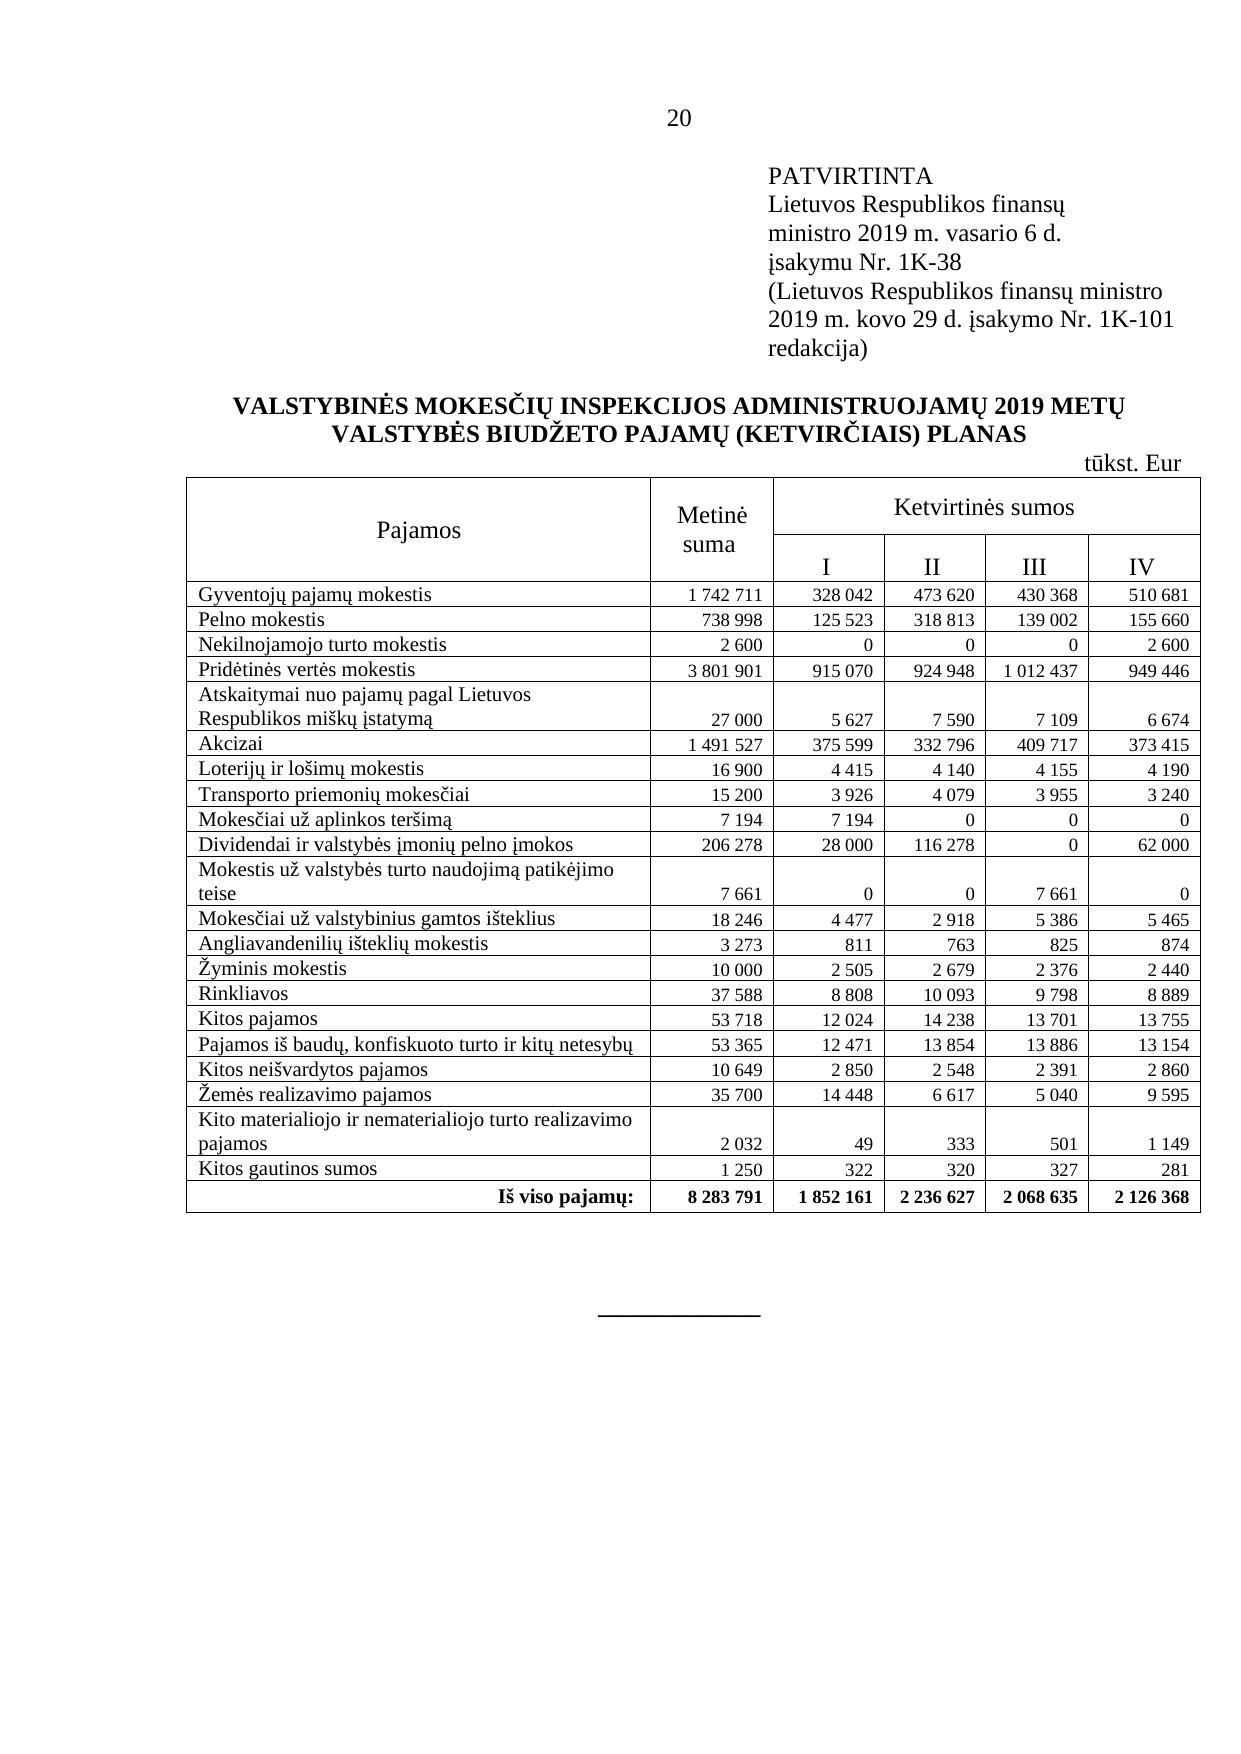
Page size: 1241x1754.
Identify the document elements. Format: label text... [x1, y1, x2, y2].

table_cell 2 548 [885, 1057, 985, 1081]
table_cell 0 [774, 632, 884, 656]
table_cell 825 [986, 931, 1088, 955]
table_cell 7 194 [651, 807, 773, 831]
table_cell 501 [986, 1107, 1088, 1155]
table_cell 155 660 [1089, 607, 1200, 631]
table_cell 7 194 [774, 807, 884, 831]
table_cell Nekilnojamojo turto mokestis [187, 632, 650, 656]
table_cell 15 200 [651, 781, 773, 806]
table_cell 3 240 [1089, 781, 1200, 806]
table_cell 7 661 [986, 857, 1088, 905]
table_cell IV [1089, 535, 1200, 581]
text įsakymu Nr. 1K-38 [177, 247, 1181, 276]
table_cell Dividendai ir valstybės įmonių pelno įmokos [187, 832, 650, 856]
table_cell 0 [1089, 857, 1200, 905]
table_cell 12 471 [774, 1031, 884, 1056]
table_cell 28 000 [774, 832, 884, 856]
table_cell 53 718 [651, 1006, 773, 1030]
table_cell 62 000 [1089, 832, 1200, 856]
table_header Pajamos [187, 478, 650, 581]
table_cell 2 850 [774, 1057, 884, 1081]
table_cell 5 465 [1089, 906, 1200, 930]
table_cell 373 415 [1089, 731, 1200, 755]
table_cell 332 796 [885, 731, 985, 755]
text (Lietuvos Respublikos finansų ministro [177, 276, 1181, 304]
table_cell 206 278 [651, 832, 773, 856]
table_cell III [986, 535, 1088, 581]
table_cell 4 079 [885, 781, 985, 806]
table_cell 1 012 437 [986, 657, 1088, 681]
table_cell 3 955 [986, 781, 1088, 806]
table_cell 924 948 [885, 657, 985, 681]
table_cell 322 [774, 1156, 884, 1180]
table_cell 4 415 [774, 756, 884, 780]
table_cell 125 523 [774, 607, 884, 631]
table_cell 2 068 635 [986, 1181, 1088, 1212]
table_cell 0 [1089, 807, 1200, 831]
table_cell 12 024 [774, 1006, 884, 1030]
table_cell 1 250 [651, 1156, 773, 1180]
table_cell 1 491 527 [651, 731, 773, 755]
table_cell 0 [774, 857, 884, 905]
table_cell 3 801 901 [651, 657, 773, 681]
table_cell Mokestis už valstybės turto naudojimą patikėjimo teise [187, 857, 650, 905]
table_cell 2 600 [651, 632, 773, 656]
text redakcija) [768, 333, 1181, 362]
table_cell 0 [885, 632, 985, 656]
table_cell 4 140 [885, 756, 985, 780]
table_cell 10 649 [651, 1057, 773, 1081]
table_cell 9 798 [986, 981, 1088, 1005]
table_cell 318 813 [885, 607, 985, 631]
table_cell 27 000 [651, 682, 773, 730]
table_cell 18 246 [651, 906, 773, 930]
table_cell 9 595 [1089, 1082, 1200, 1106]
table_cell 4 477 [774, 906, 884, 930]
table_cell 7 661 [651, 857, 773, 905]
table_cell 738 998 [651, 607, 773, 631]
table_cell 510 681 [1089, 582, 1200, 606]
table_cell 3 273 [651, 931, 773, 955]
table_cell Pajamos iš baudų, konfiskuoto turto ir kitų netesybų [187, 1031, 650, 1056]
table_cell 13 755 [1089, 1006, 1200, 1030]
table_cell 1 149 [1089, 1107, 1200, 1155]
table_cell 320 [885, 1156, 985, 1180]
table_cell 7 109 [986, 682, 1088, 730]
table_cell 5 386 [986, 906, 1088, 930]
table_cell 0 [986, 807, 1088, 831]
table_cell Loterijų ir lošimų mokestis [187, 756, 650, 780]
table_cell 5 040 [986, 1082, 1088, 1106]
table_cell 53 365 [651, 1031, 773, 1056]
table_cell 5 627 [774, 682, 884, 730]
table_cell 13 854 [885, 1031, 985, 1056]
table_cell 2 391 [986, 1057, 1088, 1081]
table_cell 49 [774, 1107, 884, 1155]
table_cell 375 599 [774, 731, 884, 755]
table_cell 14 238 [885, 1006, 985, 1030]
text 2019 m. kovo 29 d. įsakymo Nr. 1K-101 [768, 304, 1181, 333]
table_cell 2 376 [986, 956, 1088, 980]
table_cell 2 440 [1089, 956, 1200, 980]
text ministro 2019 m. vasario 6 d. [177, 218, 1181, 247]
table_cell Transporto priemonių mokesčiai [187, 781, 650, 806]
table_cell 327 [986, 1156, 1088, 1180]
table_cell 2 860 [1089, 1057, 1200, 1081]
table_cell 430 368 [986, 582, 1088, 606]
table_cell Pelno mokestis [187, 607, 650, 631]
table_cell 2 126 368 [1089, 1181, 1200, 1212]
table_cell 1 852 161 [774, 1181, 884, 1212]
table_cell Angliavandenilių išteklių mokestis [187, 931, 650, 955]
table_cell I [774, 535, 884, 581]
table_cell Rinkliavos [187, 981, 650, 1005]
table_cell 16 900 [651, 756, 773, 780]
table_cell 915 070 [774, 657, 884, 681]
table_cell 10 093 [885, 981, 985, 1005]
table_cell II [885, 535, 985, 581]
table_cell 35 700 [651, 1082, 773, 1106]
table_cell 116 278 [885, 832, 985, 856]
table_cell 8 889 [1089, 981, 1200, 1005]
table_cell 4 155 [986, 756, 1088, 780]
table_cell 3 926 [774, 781, 884, 806]
table_cell 874 [1089, 931, 1200, 955]
table_cell 2 918 [885, 906, 985, 930]
table_cell 10 000 [651, 956, 773, 980]
table_cell 37 588 [651, 981, 773, 1005]
table_cell Kitos pajamos [187, 1006, 650, 1030]
text Lietuvos Respublikos finansų [177, 189, 1181, 218]
table_cell 7 590 [885, 682, 985, 730]
table_cell 0 [885, 807, 985, 831]
table_cell 14 448 [774, 1082, 884, 1106]
text ––––––––––––– [177, 1299, 1181, 1328]
table_cell 13 701 [986, 1006, 1088, 1030]
table_cell 13 886 [986, 1031, 1088, 1056]
table_cell 2 032 [651, 1107, 773, 1155]
table_cell Kitos gautinos sumos [187, 1156, 650, 1180]
text PATVIRTINTA [177, 161, 1181, 189]
table_cell Akcizai [187, 731, 650, 755]
table_cell Kitos neišvardytos pajamos [187, 1057, 650, 1081]
table_cell Žyminis mokestis [187, 956, 650, 980]
text tūkst. Eur [177, 448, 1181, 477]
text VALSTYBINĖS MOKESČIŲ INSPEKCIJOS ADMINISTRUOJAMŲ 2019 METŲ VALSTYBĖS BIUDŽETO PAJAMŲ (KETVIRČIAIS) PLANAS [177, 391, 1181, 448]
table_cell 8 283 791 [651, 1181, 773, 1212]
table_cell Mokesčiai už valstybinius gamtos išteklius [187, 906, 650, 930]
table_cell 1 742 711 [651, 582, 773, 606]
table_cell 8 808 [774, 981, 884, 1005]
table_cell Iš viso pajamų: [187, 1181, 650, 1212]
table_cell 13 154 [1089, 1031, 1200, 1056]
table_cell Mokesčiai už aplinkos teršimą [187, 807, 650, 831]
table_cell 2 679 [885, 956, 985, 980]
table_cell 333 [885, 1107, 985, 1155]
table_cell Gyventojų pajamų mokestis [187, 582, 650, 606]
table_cell 2 236 627 [885, 1181, 985, 1212]
table_cell Kito materialiojo ir nematerialiojo turto realizavimo pajamos [187, 1107, 650, 1155]
table_cell 281 [1089, 1156, 1200, 1180]
table_cell 6 617 [885, 1082, 985, 1106]
table_cell Žemės realizavimo pajamos [187, 1082, 650, 1106]
table_cell 763 [885, 931, 985, 955]
table_cell 0 [986, 632, 1088, 656]
table_cell 2 505 [774, 956, 884, 980]
table_cell 328 042 [774, 582, 884, 606]
table_cell 409 717 [986, 731, 1088, 755]
table_cell 0 [885, 857, 985, 905]
table_header Metinė suma [651, 478, 773, 581]
table_cell 6 674 [1089, 682, 1200, 730]
table_cell 4 190 [1089, 756, 1200, 780]
table_cell Atskaitymai nuo pajamų pagal Lietuvos Respublikos miškų įstatymą [187, 682, 650, 730]
table_cell 0 [986, 832, 1088, 856]
table_cell 949 446 [1089, 657, 1200, 681]
table_cell 811 [774, 931, 884, 955]
table_cell 139 002 [986, 607, 1088, 631]
table_cell 2 600 [1089, 632, 1200, 656]
table_cell 473 620 [885, 582, 985, 606]
table_cell Pridėtinės vertės mokestis [187, 657, 650, 681]
table_header Ketvirtinės sumos [774, 478, 1200, 534]
